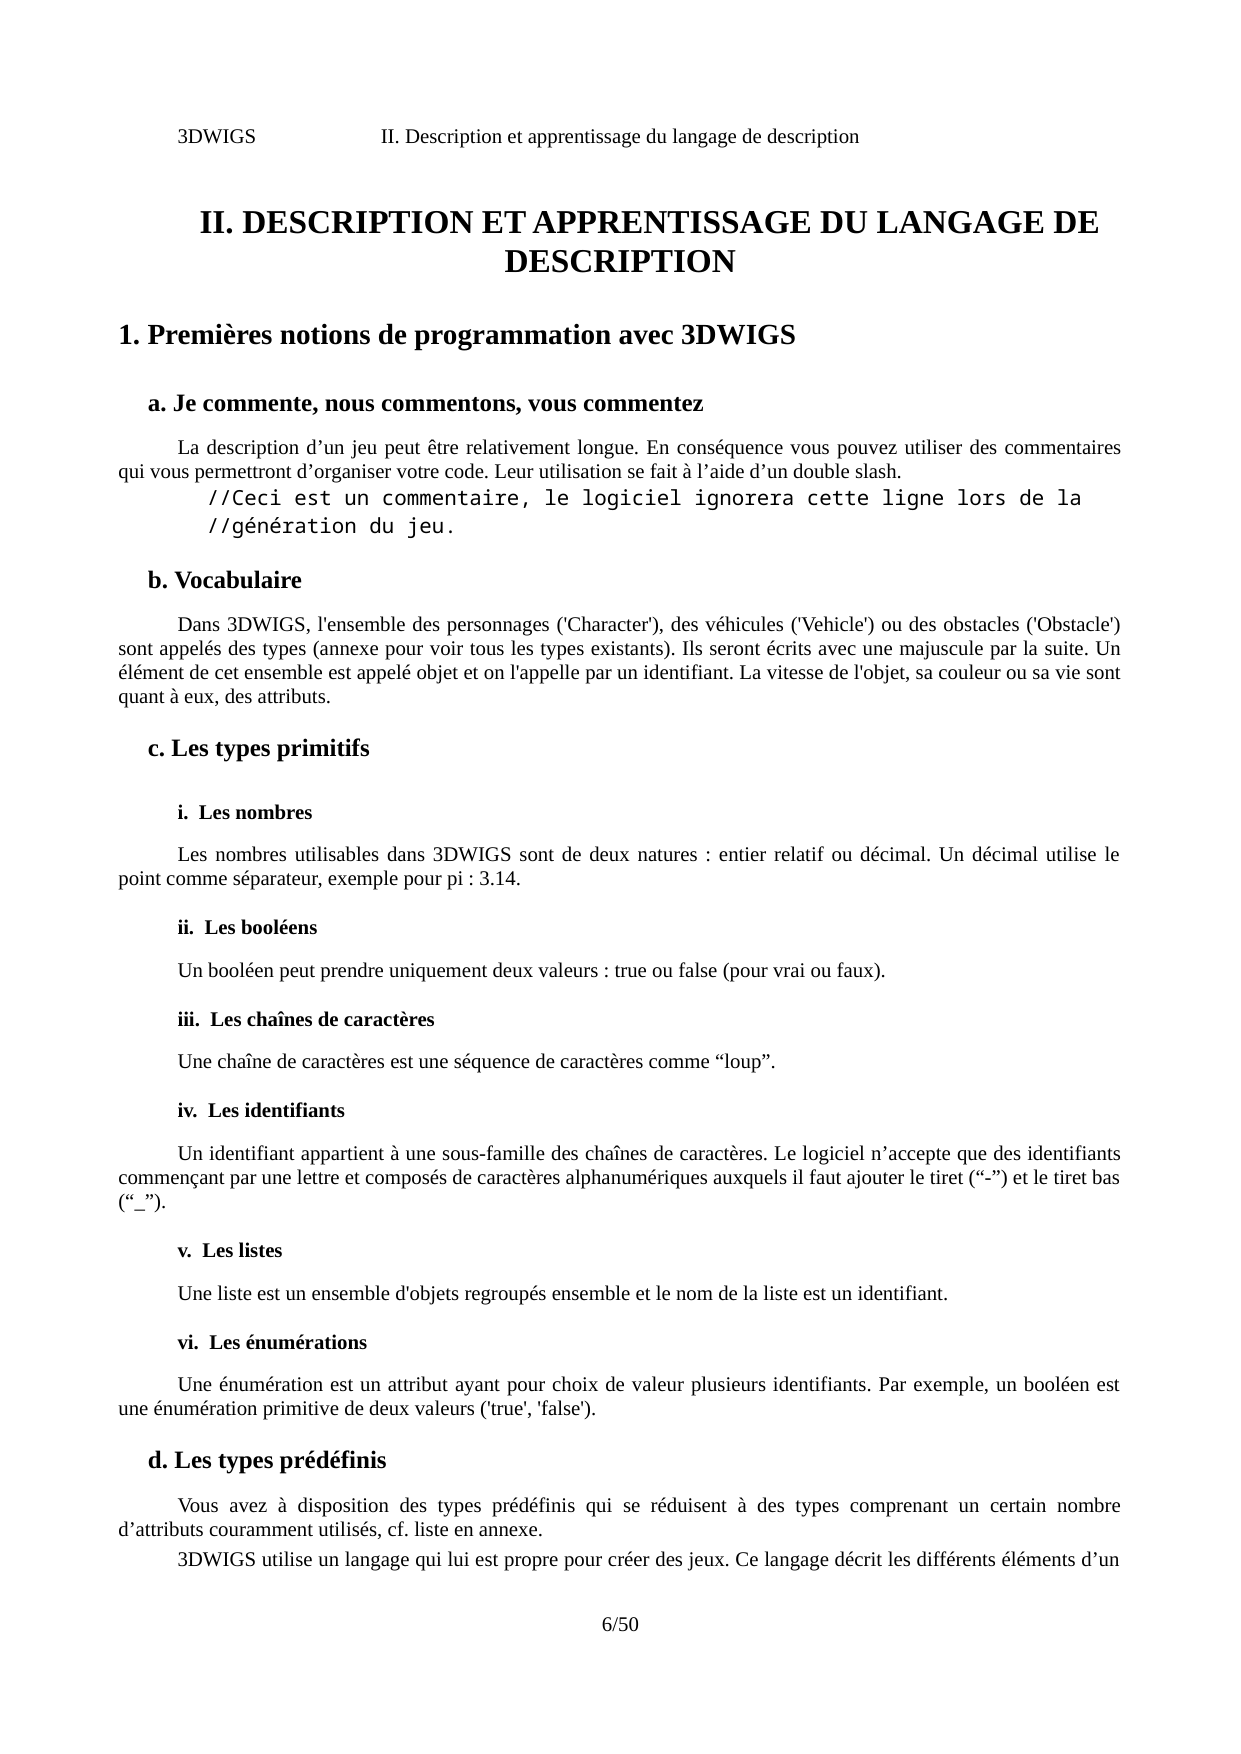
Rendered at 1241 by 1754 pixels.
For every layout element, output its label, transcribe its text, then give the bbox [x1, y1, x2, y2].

text 3DWIGS utilise un langage qui lui est propre pour créer des jeux. Ce langage décrit les différents éléments d’un [118, 1547, 1122, 1571]
subtitle Les identifiants [177, 1098, 1122, 1122]
text Une énumération est un attribut ayant pour choix de valeur plusieurs identifiants. Par exemple, un booléen est une énumération primitive de deux valeurs ('true', 'false'). [118, 1372, 1122, 1420]
subtitle Description et apprentissage du langage de description [118, 203, 1122, 279]
subtitle Je commente, nous commentons, vous commentez [118, 388, 1122, 417]
text La description d’un jeu peut être relativement longue. En conséquence vous pouvez utiliser des commentaires qui vous permettront d’organiser votre code. Leur utilisation se fait à l’aide d’un double slash. [118, 435, 1122, 483]
text //Ceci est un commentaire, le logiciel ignorera cette ligne lors de la [207, 483, 1122, 512]
text Vous avez à disposition des types prédéfinis qui se réduisent à des types comprenant un certain nombre d’attributs couramment utilisés, cf. liste en annexe. [118, 1492, 1122, 1541]
text Une chaîne de caractères est une séquence de caractères comme “loup”. [118, 1049, 1122, 1073]
subtitle Les types prédéfinis [118, 1445, 1122, 1474]
text Un booléen peut prendre uniquement deux valeurs : true ou false (pour vrai ou faux). [118, 958, 1122, 982]
text Les nombres utilisables dans 3DWIGS sont de deux natures : entier relatif ou décimal. Un décimal utilise le point comme séparateur, exemple pour pi : 3.14. [118, 842, 1122, 890]
subtitle Les types primitifs [118, 733, 1122, 762]
subtitle Les nombres [177, 800, 1122, 824]
subtitle Les chaînes de caractères [177, 1007, 1122, 1031]
text Une liste est un ensemble d'objets regroupés ensemble et le nom de la liste est un identifiant. [118, 1281, 1122, 1305]
text //génération du jeu. [207, 512, 1122, 540]
text Dans 3DWIGS, l'ensemble des personnages ('Character'), des véhicules ('Vehicle') ou des obstacles ('Obstacle') sont appelés des types (annexe pour voir tous les types existants). Ils seront écrits avec une majuscule par la suite. Un élément de cet ensemble est appelé objet et on l'appelle par un identifiant. La vitesse de l'objet, sa couleur ou sa vie sont quant à eux, des attributs. [118, 612, 1122, 708]
text Un identifiant appartient à une sous-famille des chaînes de caractères. Le logiciel n’accepte que des identifiants commençant par une lettre et composés de caractères alphanumériques auxquels il faut ajouter le tiret (“-”) et le tiret bas (“_”). [118, 1141, 1122, 1213]
subtitle Les énumérations [177, 1330, 1122, 1354]
subtitle Les listes [177, 1238, 1122, 1262]
subtitle Premières notions de programmation avec 3DWIGS [118, 317, 1122, 350]
subtitle Les booléens [177, 915, 1122, 939]
subtitle Vocabulaire [118, 565, 1122, 594]
